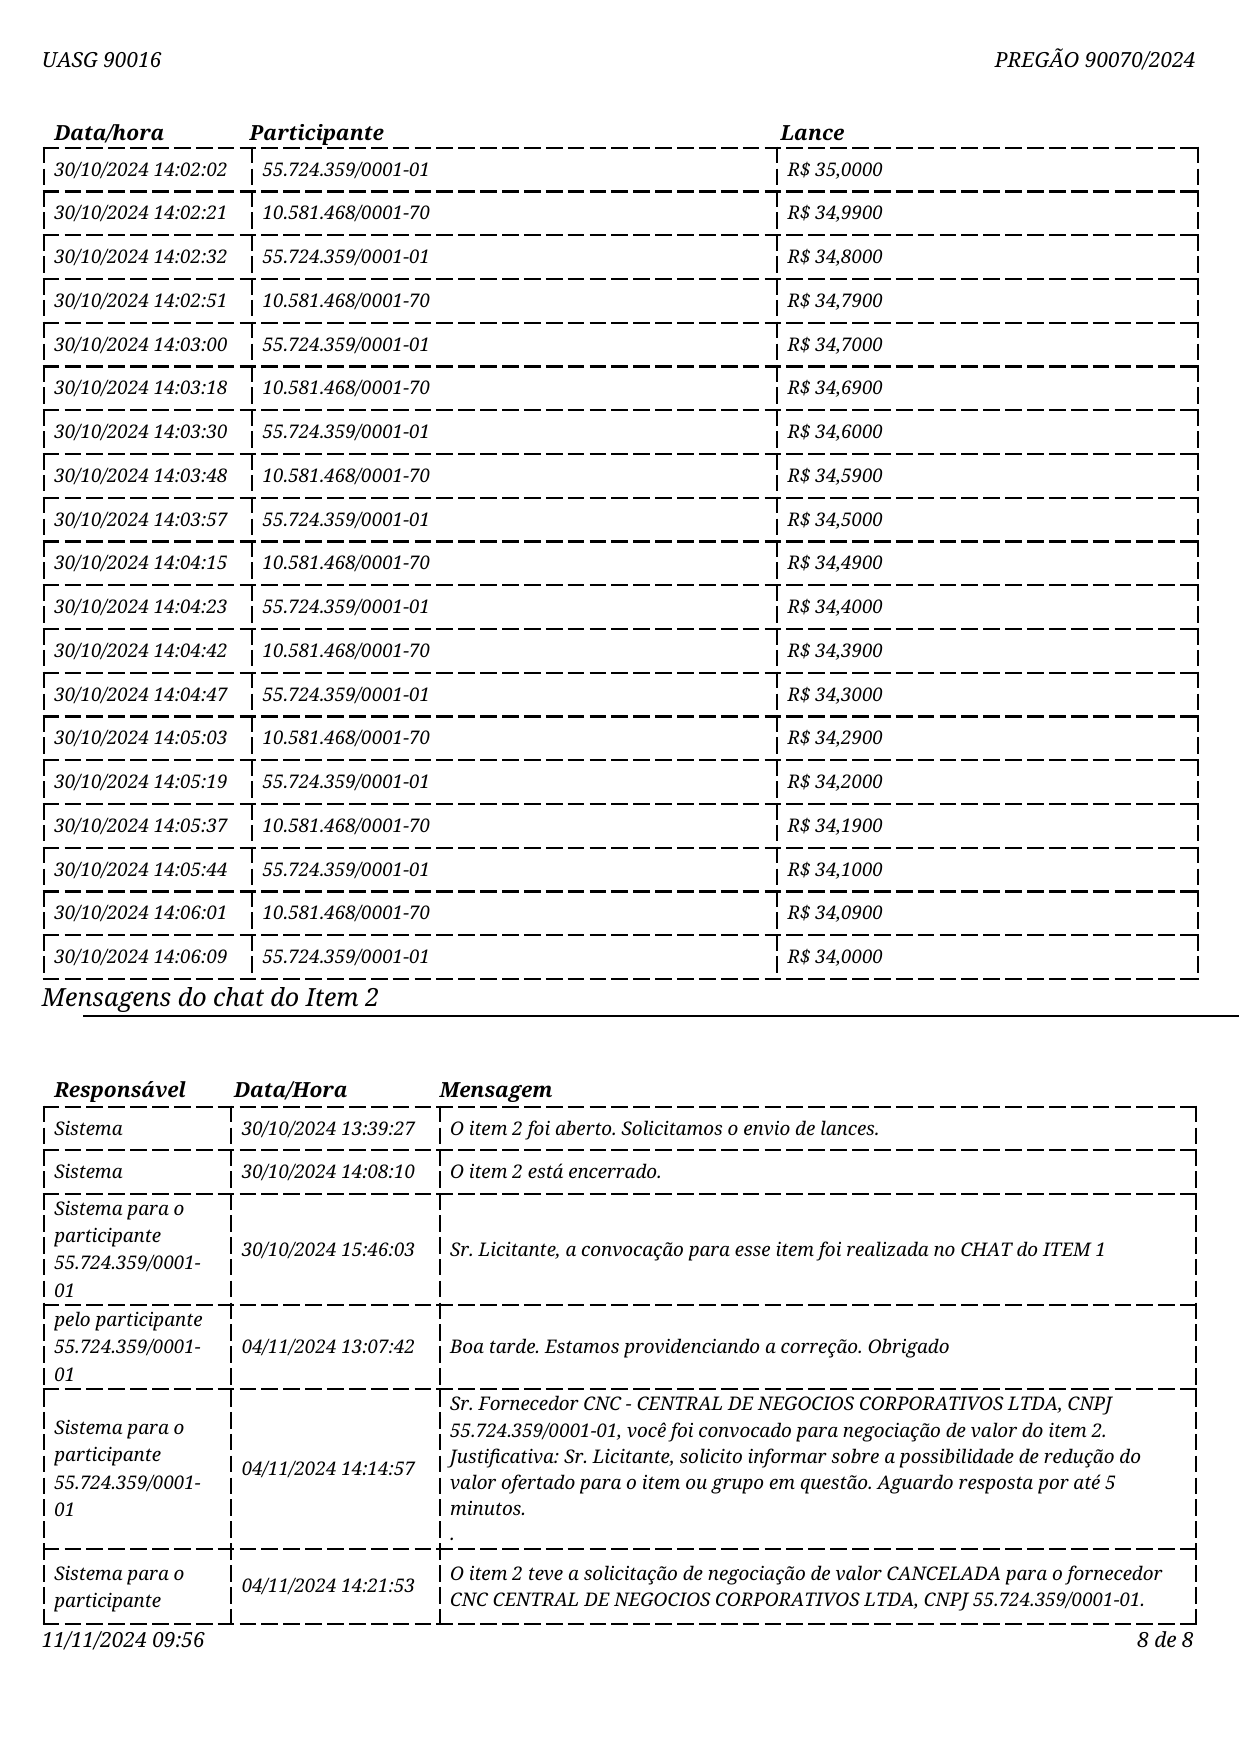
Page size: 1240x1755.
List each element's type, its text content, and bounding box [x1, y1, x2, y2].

table_cell 30/10/2024 14:06:01 [44, 890, 252, 934]
table_cell R$ 34,5000 [777, 497, 1198, 540]
table_cell R$ 34,2000 [777, 759, 1198, 803]
table_cell Sistema para o participante 55.724.359/0001-01 [44, 1193, 231, 1304]
table_cell R$ 34,9900 [777, 190, 1198, 234]
table_cell R$ 34,3000 [777, 672, 1198, 715]
table_cell 55.724.359/0001-01 [252, 234, 777, 278]
table_cell R$ 35,0000 [777, 147, 1198, 190]
table_cell 30/10/2024 14:04:23 [44, 584, 252, 628]
table_cell Sr. Licitante, a convocação para esse item foi realizada no CHAT do ITEM 1 [440, 1193, 1196, 1304]
table_cell 30/10/2024 14:04:47 [44, 672, 252, 715]
table_cell R$ 34,4000 [777, 584, 1198, 628]
table_cell 30/10/2024 14:05:37 [44, 803, 252, 847]
table_cell 30/10/2024 14:05:44 [44, 847, 252, 890]
table_cell 10.581.468/0001-70 [252, 628, 777, 672]
table_cell R$ 34,5900 [777, 453, 1198, 497]
table_cell O item 2 teve a solicitação de negociação de valor CANCELADA para o fornecedor CNC CENTRAL DE NEGOCIOS CORPORATIVOS LTDA, CNPJ 55.724.359/0001-01. [440, 1548, 1196, 1623]
table_cell 10.581.468/0001-70 [252, 803, 777, 847]
table_cell 04/11/2024 14:21:53 [231, 1548, 439, 1623]
table_cell 10.581.468/0001-70 [252, 278, 777, 322]
table_cell 30/10/2024 14:03:00 [44, 322, 252, 365]
table_cell 55.724.359/0001-01 [252, 409, 777, 453]
table_cell 55.724.359/0001-01 [252, 847, 777, 890]
table_cell R$ 34,7900 [777, 278, 1198, 322]
table_cell 10.581.468/0001-70 [252, 890, 777, 934]
table_cell 30/10/2024 14:03:18 [44, 365, 252, 409]
table_cell R$ 34,0900 [777, 890, 1198, 934]
table_cell R$ 34,1900 [777, 803, 1198, 847]
table_cell O item 2 está encerrado. [440, 1149, 1196, 1193]
table_cell 30/10/2024 14:03:48 [44, 453, 252, 497]
table_cell 55.724.359/0001-01 [252, 672, 777, 715]
table_cell 30/10/2024 14:04:15 [44, 540, 252, 584]
table_cell 55.724.359/0001-01 [252, 322, 777, 365]
table_cell R$ 34,0000 [777, 934, 1198, 978]
table_cell 30/10/2024 14:02:02 [44, 147, 252, 190]
table_cell R$ 34,6000 [777, 409, 1198, 453]
table_cell 30/10/2024 14:04:42 [44, 628, 252, 672]
table_cell 30/10/2024 14:06:09 [44, 934, 252, 978]
table_cell 30/10/2024 14:02:32 [44, 234, 252, 278]
table_cell 30/10/2024 14:02:21 [44, 190, 252, 234]
table_cell 30/10/2024 15:46:03 [231, 1193, 439, 1304]
table_cell R$ 34,3900 [777, 628, 1198, 672]
table_cell R$ 34,6900 [777, 365, 1198, 409]
table_cell R$ 34,8000 [777, 234, 1198, 278]
table_cell 10.581.468/0001-70 [252, 453, 777, 497]
table_cell 10.581.468/0001-70 [252, 190, 777, 234]
table_cell 30/10/2024 14:05:19 [44, 759, 252, 803]
table_cell R$ 34,7000 [777, 322, 1198, 365]
table_cell 55.724.359/0001-01 [252, 584, 777, 628]
table_cell 30/10/2024 14:03:30 [44, 409, 252, 453]
table_cell Sistema para o participante [44, 1548, 231, 1623]
table_cell 30/10/2024 14:03:57 [44, 497, 252, 540]
table_cell 10.581.468/0001-70 [252, 715, 777, 759]
table_cell 30/10/2024 14:08:10 [231, 1149, 439, 1193]
table_cell 55.724.359/0001-01 [252, 759, 777, 803]
table_cell pelo participante 55.724.359/0001-01 [44, 1304, 231, 1388]
table_cell R$ 34,1000 [777, 847, 1198, 890]
table_cell 04/11/2024 14:14:57 [231, 1388, 439, 1548]
table_cell 55.724.359/0001-01 [252, 497, 777, 540]
table_cell Sr. Fornecedor CNC - CENTRAL DE NEGOCIOS CORPORATIVOS LTDA, CNPJ 55.724.359/0001-01, você foi convocado para negociação de valor do item 2. Justificativa: Sr. Licitante, solicito informar sobre a possibilidade de redução do valor ofertado para o item ou grupo em questão. Aguardo resposta por até 5 minutos. . [440, 1388, 1196, 1548]
text Mensagens do chat do Item 2 [42, 980, 1089, 1014]
table_cell 30/10/2024 14:05:03 [44, 715, 252, 759]
table_cell 55.724.359/0001-01 [252, 934, 777, 978]
table_cell 55.724.359/0001-01 [252, 147, 777, 190]
table_cell Sistema [44, 1149, 231, 1193]
table_cell R$ 34,2900 [777, 715, 1198, 759]
table_cell Sistema para o participante 55.724.359/0001-01 [44, 1388, 231, 1548]
table_cell R$ 34,4900 [777, 540, 1198, 584]
table_header Sistema [44, 1106, 231, 1149]
table_header 30/10/2024 13:39:27 [231, 1106, 439, 1149]
table_cell 10.581.468/0001-70 [252, 365, 777, 409]
table_cell 04/11/2024 13:07:42 [231, 1304, 439, 1388]
table_header O item 2 foi aberto. Solicitamos o envio de lances. [440, 1106, 1196, 1149]
table_cell 30/10/2024 14:02:51 [44, 278, 252, 322]
table_cell 10.581.468/0001-70 [252, 540, 777, 584]
text Responsável Data/Hora Mensagem [54, 1075, 1089, 1103]
table_cell Boa tarde. Estamos providenciando a correção. Obrigado [440, 1304, 1196, 1388]
